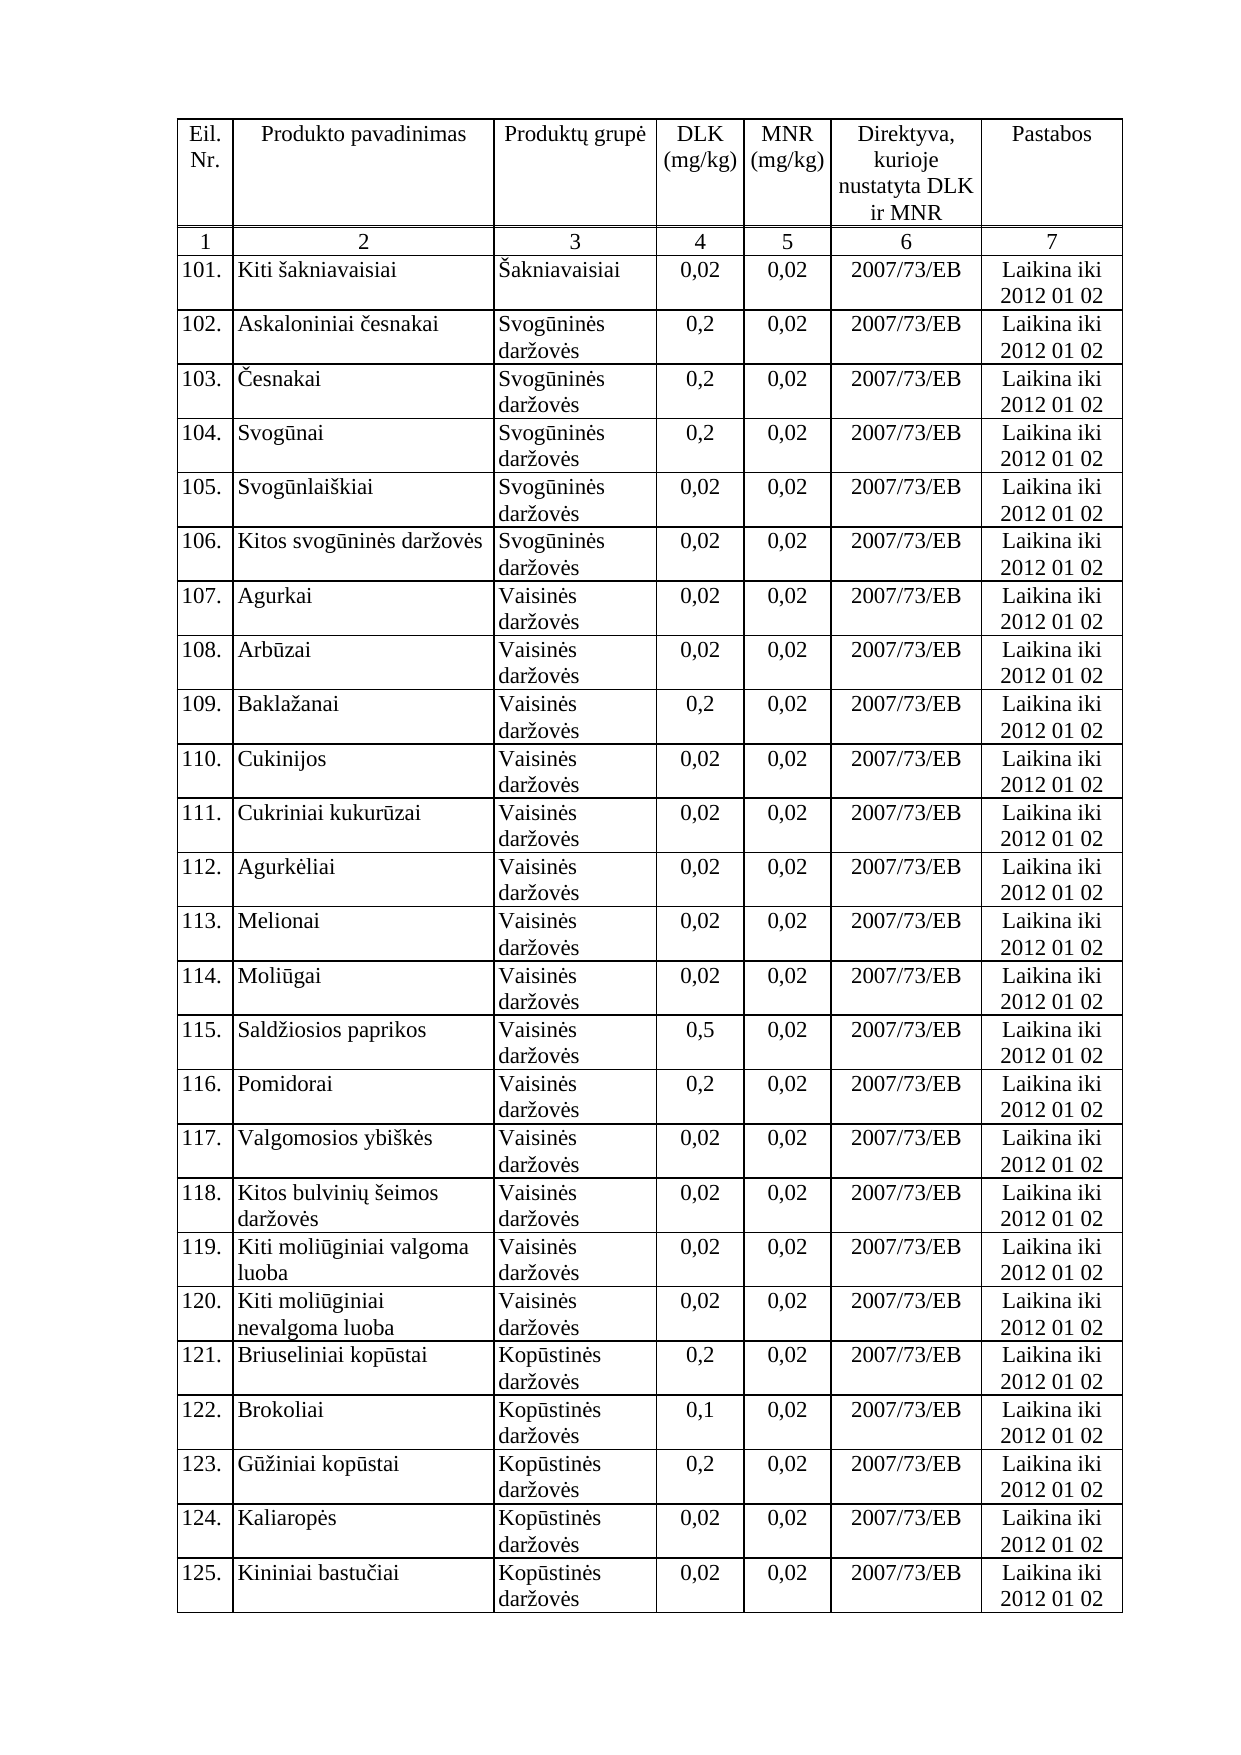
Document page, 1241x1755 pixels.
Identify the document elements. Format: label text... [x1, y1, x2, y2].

table_cell 2007/73/EB [832, 962, 981, 1014]
table_cell Pomidorai [234, 1070, 493, 1123]
table_cell 107. [178, 582, 232, 634]
table_cell 2007/73/EB [832, 1016, 981, 1069]
table_cell 0,02 [745, 582, 830, 634]
table_cell 0,02 [657, 256, 743, 309]
table_cell 0,02 [745, 907, 830, 960]
table_cell Brokoliai [234, 1396, 493, 1448]
table_cell Svogūnai [234, 419, 493, 472]
table_cell 114. [178, 962, 232, 1014]
table_cell Saldžiosios paprikos [234, 1016, 493, 1069]
table_cell 103. [178, 365, 232, 417]
table_cell 2007/73/EB [832, 365, 981, 417]
table_cell 0,02 [657, 1559, 743, 1611]
table_cell Kininiai bastučiai [234, 1559, 493, 1611]
table_cell 0,02 [657, 853, 743, 906]
table_cell 7 [1118, 228, 1122, 254]
table_cell 111. [178, 799, 232, 852]
table_cell 0,02 [657, 582, 743, 634]
table_cell 2007/73/EB [832, 311, 981, 363]
table_cell 0,02 [745, 1342, 830, 1394]
table_cell 124. [178, 1505, 232, 1557]
table_cell 120. [178, 1287, 232, 1340]
table_cell Kitos svogūninės daržovės [234, 528, 493, 580]
table_cell 0,02 [745, 690, 830, 743]
table_cell Svogūnlaiškiai [234, 473, 493, 526]
table_cell 0,02 [745, 1179, 830, 1231]
table_header DLK (mg/kg) [657, 120, 743, 225]
table_cell 106. [178, 528, 232, 580]
table_cell 0,2 [657, 1070, 743, 1123]
table_header Produktų grupė [495, 120, 656, 225]
table_cell 109. [178, 690, 232, 743]
table_cell 0,2 [657, 1342, 743, 1394]
table_cell 101. [178, 256, 232, 309]
table_cell 0,2 [657, 311, 743, 363]
table_cell 0,02 [745, 1559, 830, 1611]
table_cell 121. [178, 1342, 232, 1394]
table_cell 0,02 [745, 256, 830, 309]
table_cell 0,02 [745, 1505, 830, 1557]
table_cell 4 [657, 228, 661, 254]
table_cell 108. [178, 636, 232, 689]
table_cell 2007/73/EB [832, 473, 981, 526]
table_cell 0,02 [657, 1179, 743, 1231]
table_cell 0,1 [657, 1396, 743, 1448]
table_cell 2007/73/EB [832, 1505, 981, 1557]
table_cell Kaliaropės [234, 1505, 493, 1557]
table_cell 123. [178, 1450, 232, 1503]
table_cell Šakniavaisiai [495, 256, 656, 309]
table_header Eil. Nr. [178, 120, 232, 225]
table_cell 113. [178, 907, 232, 960]
table_cell 0,02 [745, 419, 830, 472]
table_cell Valgomosios ybiškės [234, 1125, 493, 1177]
table_header Produkto pavadinimas [234, 120, 493, 225]
table_cell 118. [178, 1179, 232, 1231]
table_cell 102. [178, 311, 232, 363]
table_cell Melionai [234, 907, 493, 960]
table_cell 3 [652, 228, 656, 254]
table_cell 0,02 [745, 745, 830, 797]
table_cell 2007/73/EB [832, 907, 981, 960]
table_cell 2007/73/EB [832, 582, 981, 634]
table_cell 2007/73/EB [832, 636, 981, 689]
table_cell 2007/73/EB [832, 690, 981, 743]
table_cell 2007/73/EB [832, 1287, 981, 1340]
table_cell 0,02 [657, 1233, 743, 1286]
table_cell 2007/73/EB [832, 1233, 981, 1286]
table_cell 2007/73/EB [832, 853, 981, 906]
table_cell 2007/73/EB [832, 1125, 981, 1177]
table_cell 115. [178, 1016, 232, 1069]
table_cell 0,02 [657, 636, 743, 689]
table_cell 112. [178, 853, 232, 906]
table_cell 0,02 [657, 962, 743, 1014]
table_header MNR (mg/kg) [745, 120, 830, 225]
table_cell 116. [178, 1070, 232, 1123]
table_cell 2007/73/EB [832, 1396, 981, 1448]
table_cell 2007/73/EB [832, 799, 981, 852]
table_cell 2007/73/EB [832, 1342, 981, 1394]
table_cell 122. [178, 1396, 232, 1448]
table_cell 0,2 [657, 690, 743, 743]
table_cell 0,02 [657, 528, 743, 580]
table_cell 2007/73/EB [832, 1559, 981, 1611]
table_cell 2007/73/EB [832, 1450, 981, 1503]
table_cell 0,02 [745, 1287, 830, 1340]
table_cell 0,02 [745, 1450, 830, 1503]
table_cell Agurkai [234, 582, 493, 634]
table_cell 0,02 [745, 1233, 830, 1286]
table_cell Gūžiniai kopūstai [234, 1450, 493, 1503]
table_cell 110. [178, 745, 232, 797]
table_cell Baklažanai [234, 690, 493, 743]
table_cell Agurkėliai [234, 853, 493, 906]
table_cell 119. [178, 1233, 232, 1286]
table_cell 0,02 [657, 473, 743, 526]
table_cell 117. [178, 1125, 232, 1177]
table_cell 0,02 [745, 636, 830, 689]
table_cell 0,02 [745, 528, 830, 580]
table_cell 0,02 [657, 907, 743, 960]
table_cell 2007/73/EB [832, 745, 981, 797]
table_cell 104. [178, 419, 232, 472]
table_cell 0,02 [745, 1396, 830, 1448]
table_cell Cukriniai kukurūzai [234, 799, 493, 852]
table_cell 0,02 [657, 745, 743, 797]
table_cell 0,02 [657, 1505, 743, 1557]
table_cell 0,02 [657, 799, 743, 852]
table_cell 0,02 [657, 1125, 743, 1177]
table_cell 0,02 [745, 1016, 830, 1069]
table_cell 2007/73/EB [832, 1179, 981, 1231]
table_cell Česnakai [234, 365, 493, 417]
table_cell 105. [178, 473, 232, 526]
table_cell 0,02 [745, 365, 830, 417]
table_cell 0,02 [745, 473, 830, 526]
table_cell 6 [977, 228, 981, 254]
table_cell Arbūzai [234, 636, 493, 689]
table_cell 0,2 [657, 1450, 743, 1503]
table_header Pastabos [982, 120, 1122, 225]
table_cell Cukinijos [234, 745, 493, 797]
table_cell 0,02 [657, 1287, 743, 1340]
table_cell 2007/73/EB [832, 528, 981, 580]
table_cell 0,02 [745, 799, 830, 852]
table_cell 0,2 [657, 419, 743, 472]
table_cell Kiti šakniavaisiai [234, 256, 493, 309]
table_cell 0,02 [745, 962, 830, 1014]
table_cell Askaloniniai česnakai [234, 311, 493, 363]
table_cell 2007/73/EB [832, 1070, 981, 1123]
table_cell Briuseliniai kopūstai [234, 1342, 493, 1394]
table_cell 0,5 [657, 1016, 743, 1069]
table_cell 7 [982, 228, 986, 254]
table_cell 0,02 [745, 311, 830, 363]
table_cell 0,2 [657, 365, 743, 417]
table_cell 2007/73/EB [832, 419, 981, 472]
table_cell 0,02 [745, 853, 830, 906]
table_cell 0,02 [745, 1125, 830, 1177]
table_cell Moliūgai [234, 962, 493, 1014]
table_cell 0,02 [745, 1070, 830, 1123]
table_cell 2007/73/EB [832, 256, 981, 309]
table_cell 125. [178, 1559, 232, 1611]
